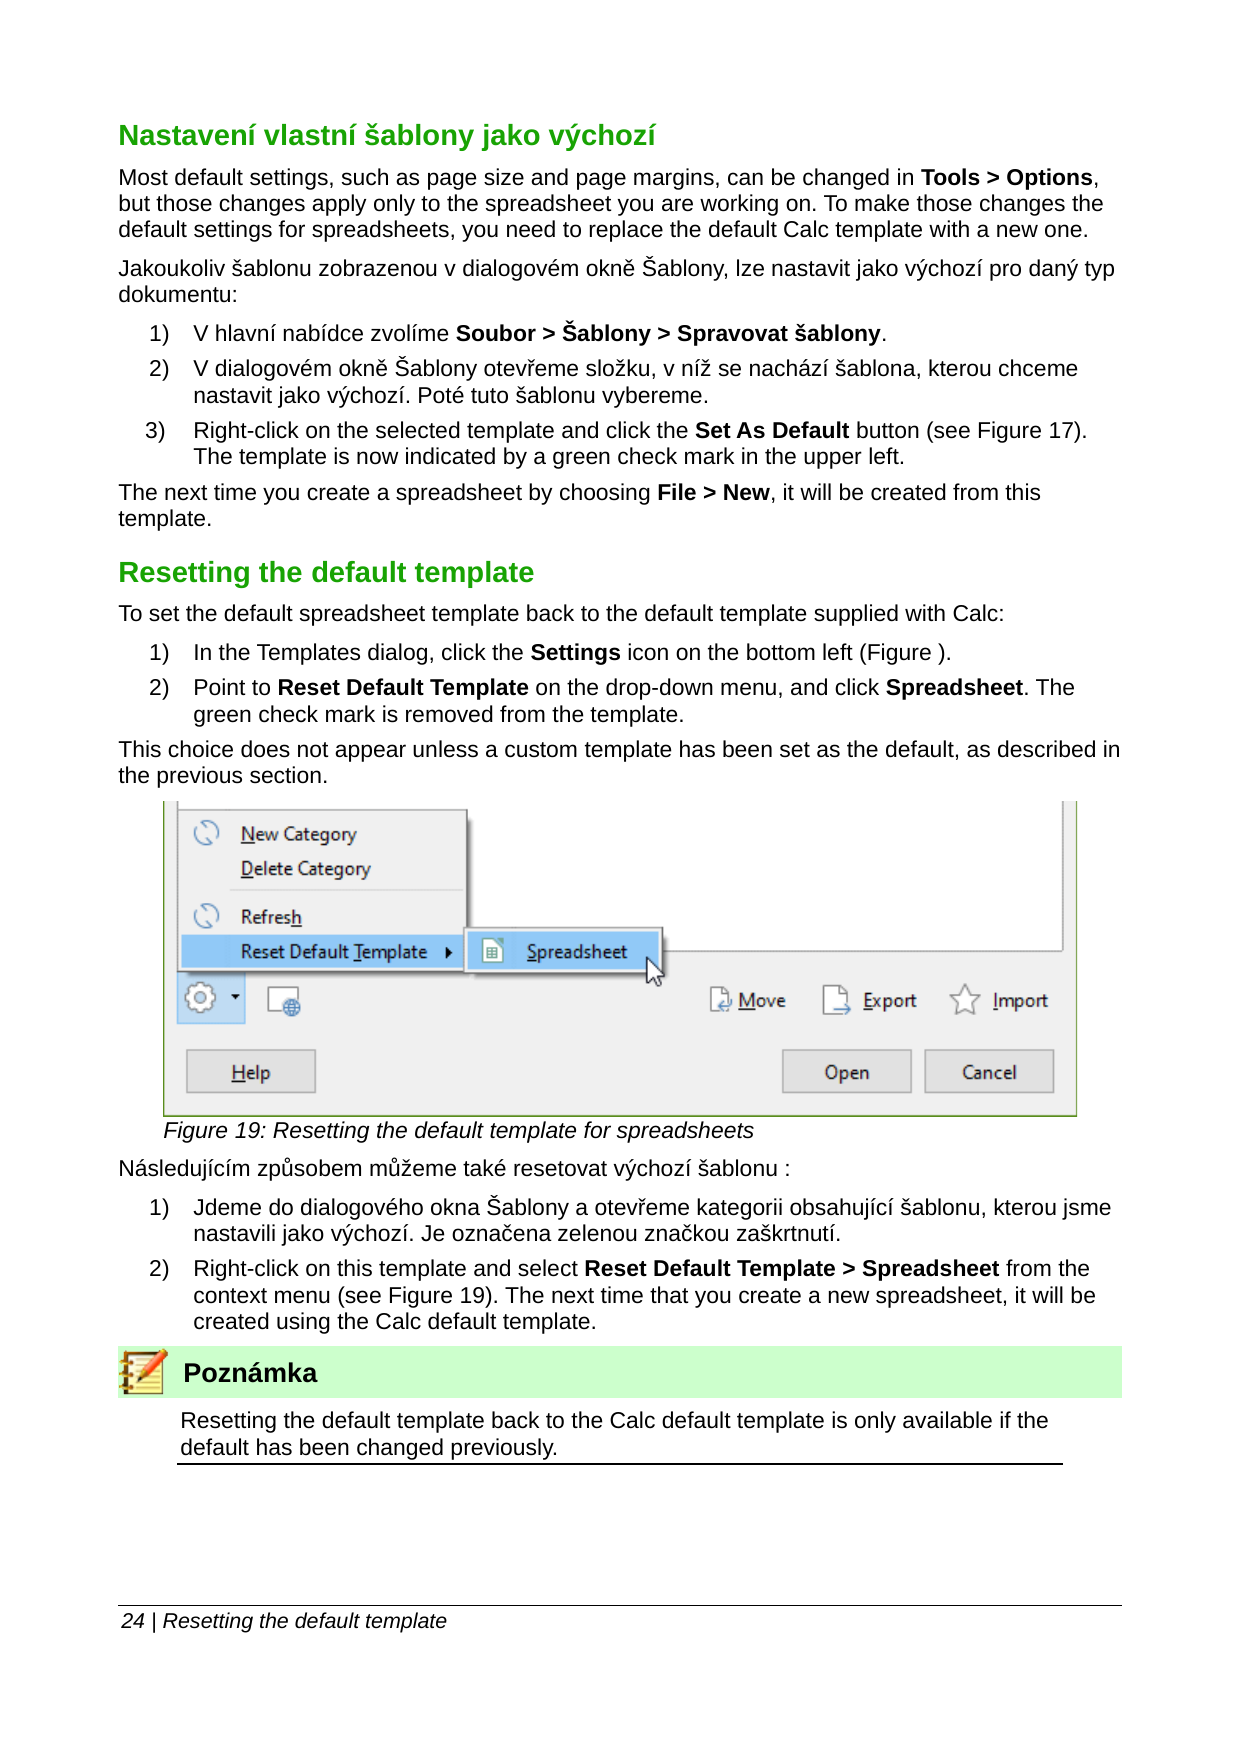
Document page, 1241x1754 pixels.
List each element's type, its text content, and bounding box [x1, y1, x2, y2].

subtitle Nastavení vlastní šablony jako výchozí [118, 118, 1122, 152]
subtitle Poznámka [118, 1346, 1122, 1398]
list Následujícím způsobem můžeme také resetovat výchozí šablonu : [118, 1155, 1122, 1181]
list V dialogovém okně Šablony otevřeme složku, v níž se nachází šablona, kterou chceme nastavit jako výchozí. Poté tuto šablonu vybereme. [169, 355, 1122, 408]
list Jdeme do dialogového okna Šablony a otevřeme kategorii obsahující šablonu, kterou jsme nastavili jako výchozí. Je označena zelenou značkou zaškrtnutí. [169, 1194, 1122, 1247]
text Resetting the default template back to the Calc default template is only available if the default has been changed previously. [177, 1404, 1063, 1463]
list V hlavní nabídce zvolíme Soubor > Šablony > Spravovat šablony. [169, 320, 1122, 347]
list To set the default spreadsheet template back to the default template supplied with Calc: [118, 600, 1122, 627]
subtitle Resetting the default template [118, 555, 1122, 588]
list In the Templates dialog, click the Settings icon on the bottom left (Figure ). [169, 639, 1122, 665]
text Most default settings, such as page size and page margins, can be changed in Tools > Options, but those changes apply only to the spreadsheet you are working on. To make those changes the default settings for spreadsheets, you need to replace the default Calc template with a new one. [118, 163, 1122, 242]
text Figure 19: Resetting the default template for spreadsheets [163, 1117, 1077, 1143]
list Point to Reset Default Template on the drop-down menu, and click Spreadsheet. The green check mark is removed from the template. [169, 674, 1122, 727]
list Right-click on this template and select Reset Default Template > Spreadsheet from the context menu (see Figure 19). The next time that you create a new spreadsheet, it will be created using the Calc default template. [169, 1255, 1122, 1334]
list Right-click on the selected template and click the Set As Default button (see Figure 17). The template is now indicated by a green check mark in the upper left. [165, 417, 1122, 470]
picture [119, 1347, 170, 1398]
text Jakoukoliv šablonu zobrazenou v dialogovém okně Šablony, lze nastavit jako výchozí pro daný typ dokumentu: [118, 255, 1122, 308]
picture [163, 801, 1078, 1117]
text The next time you create a spreadsheet by choosing File > New, it will be created from this template. [118, 478, 1122, 531]
text This choice does not appear unless a custom template has been set as the default, as described in the previous section. [118, 736, 1122, 788]
